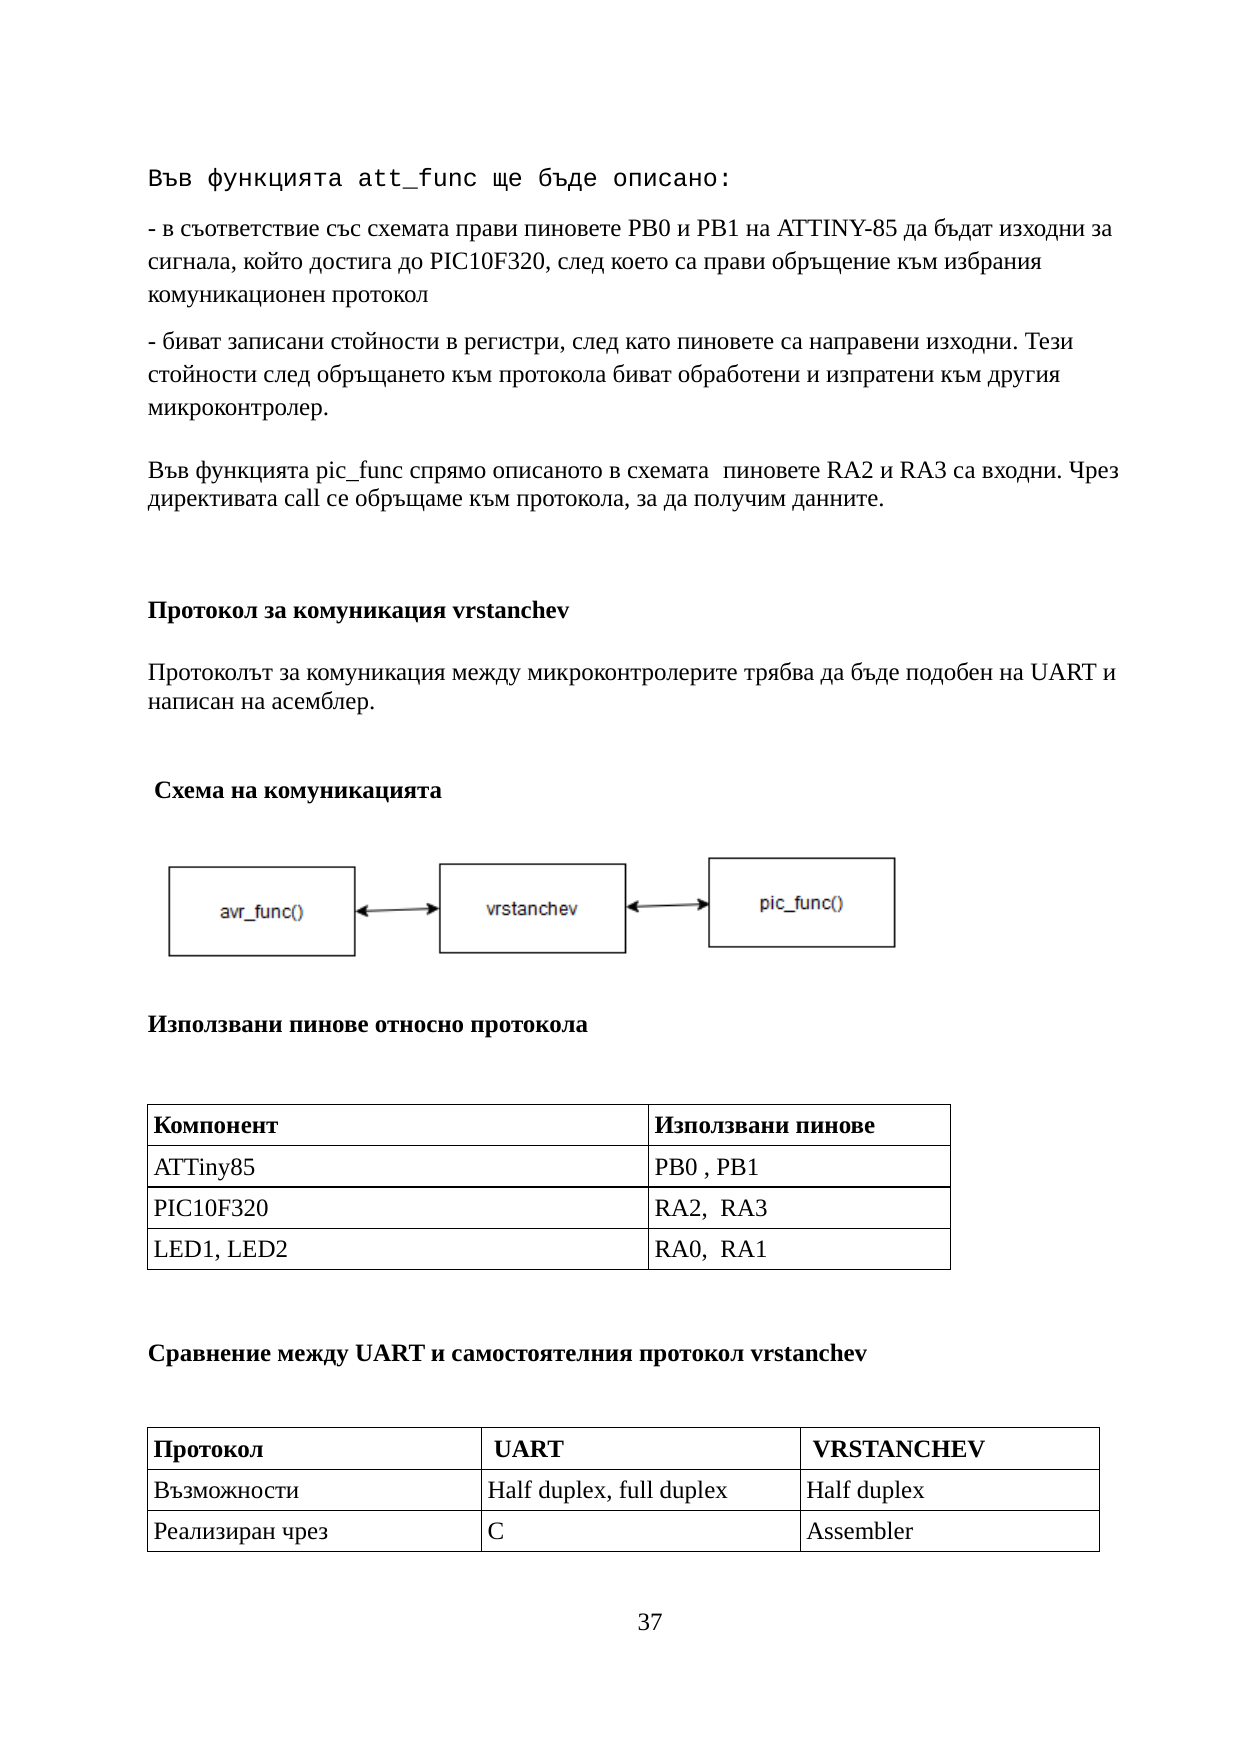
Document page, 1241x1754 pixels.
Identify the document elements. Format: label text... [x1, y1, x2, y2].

table_cell RA0, RA1 [649, 1229, 950, 1269]
picture [144, 840, 922, 970]
subtitle Протокол за комуникация vrstanchev [148, 595, 1152, 624]
table_cell RA2, RA3 [649, 1188, 950, 1228]
subtitle Сравнение между UART и самостоятелния протокол vrstanchev [148, 1338, 1152, 1367]
table_cell PB0 , PB1 [649, 1146, 950, 1186]
text Във функцията att_func ще бъде описано: [148, 166, 1152, 194]
text - в съответствие със схемата прави пиновете PB0 и PB1 на ATTINY-85 да бъдат изходни за сигнала, който достига до PIC10F320, след което са прави обръщение към избрания комуникационен протокол [148, 213, 1152, 308]
table_cell Възможности [148, 1470, 481, 1510]
table_header Компонент [148, 1105, 648, 1145]
table_cell С [482, 1511, 800, 1551]
text Използвани пинове относно протокола [148, 1009, 1152, 1037]
table_cell Assembler [801, 1511, 1099, 1551]
subtitle Протоколът за комуникация между микроконтролерите трябва да бъде подобен на UART и написан на асемблер. [148, 657, 1152, 715]
table_header UART [482, 1428, 800, 1468]
text Схема на комуникацията [148, 775, 1152, 803]
table_header Протокол [148, 1428, 481, 1468]
subtitle Във функцията pic_func спрямо описаното в схемата пиновете RA2 и RA3 са входни. Чрез директивата call се обръщаме към протокола, за да получим данните. [148, 455, 1152, 512]
table_cell Реализиран чрез [148, 1511, 481, 1551]
table_header Използвани пинове [649, 1105, 950, 1145]
text - биват записани стойности в регистри, след като пиновете са направени изходни. Тези стойности след обръщането към протокола биват обработени и изпратени към другия микроконтролер. [148, 326, 1152, 421]
table_cell PIC10F320 [148, 1188, 648, 1228]
table_cell Half duplex, full duplex [482, 1470, 800, 1510]
table_cell Half duplex [801, 1470, 1099, 1510]
table_header VRSTANCHEV [801, 1428, 1099, 1468]
table_cell LED1, LED2 [148, 1229, 648, 1269]
table_cell ATTiny85 [148, 1146, 648, 1186]
